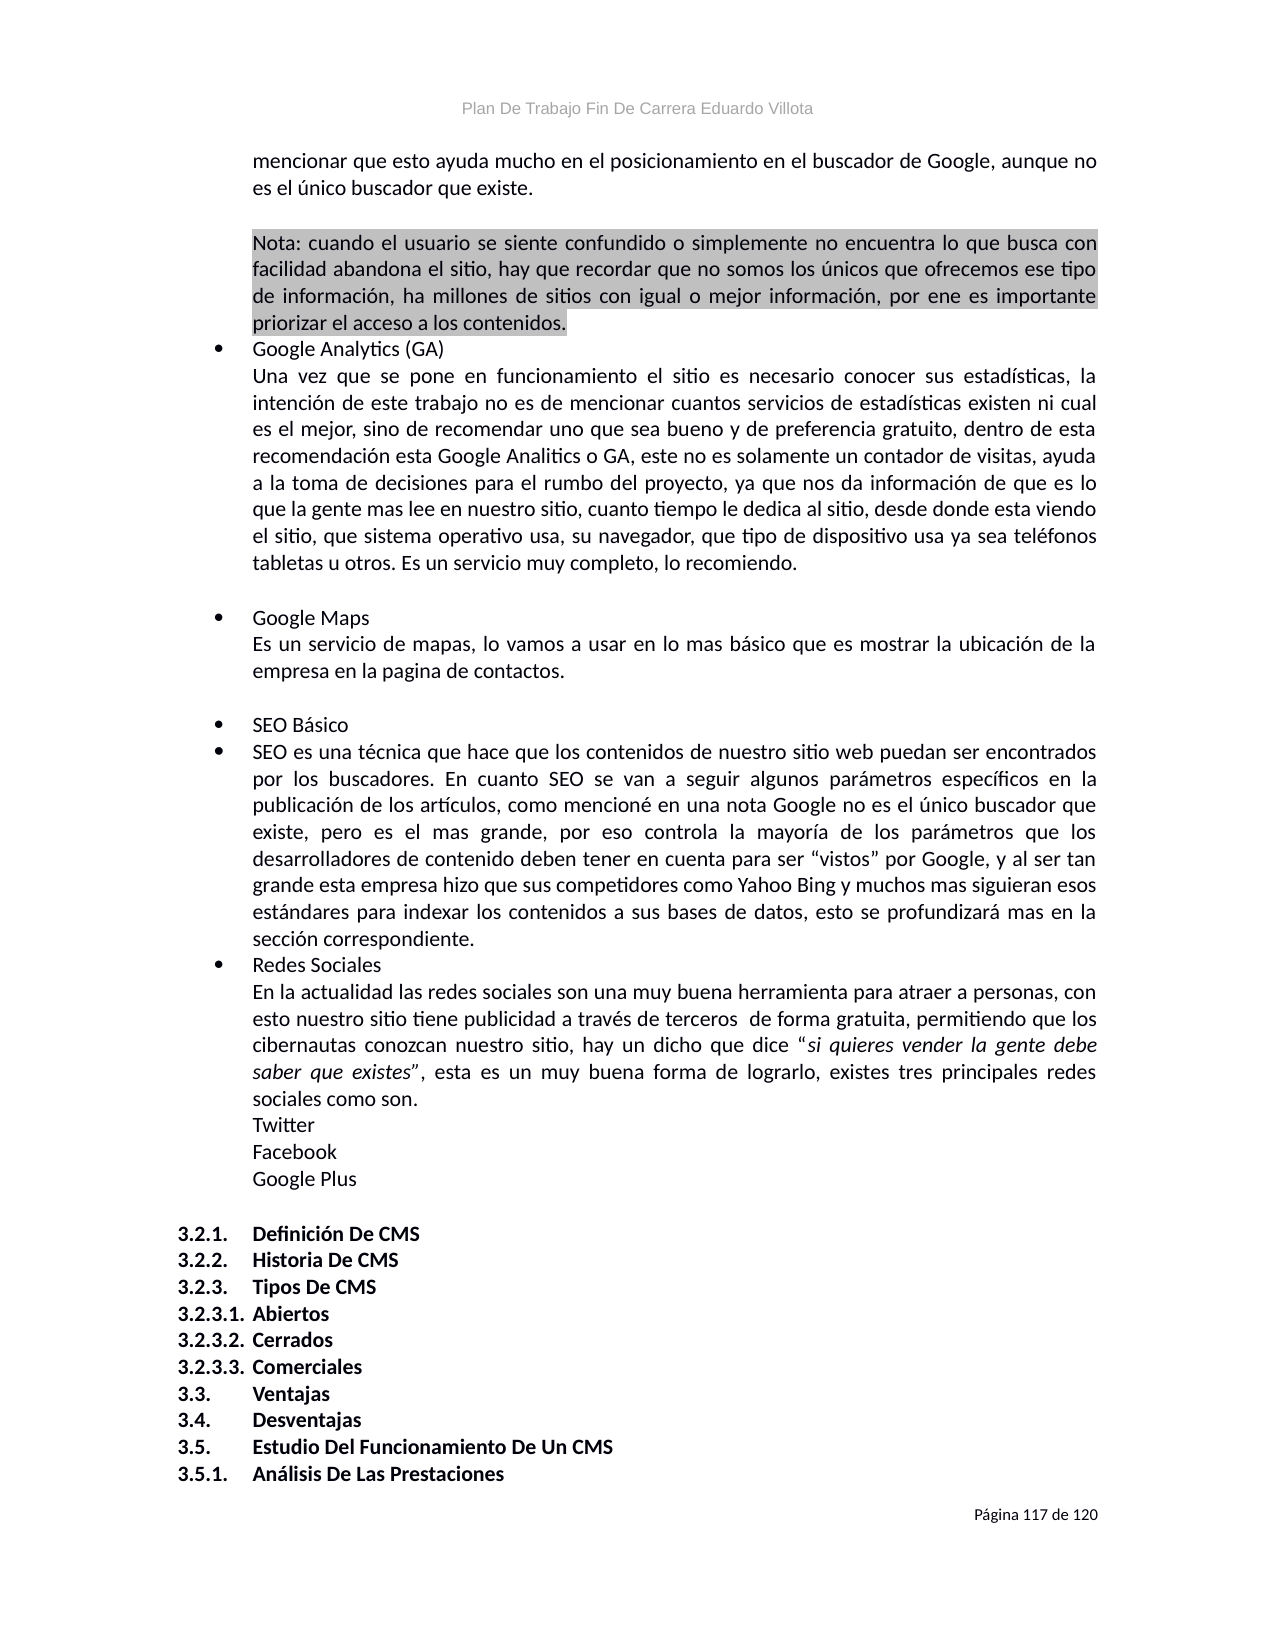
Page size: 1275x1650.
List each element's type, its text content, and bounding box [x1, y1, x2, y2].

list SEO es una técnica que hace que los contenidos de nuestro sitio web puedan ser encontrados por los buscadores. En cuanto SEO se van a seguir algunos parámetros específicos en la publicación de los artículos, como mencioné en una nota Google no es el único buscador que existe, pero es el mas grande, por eso controla la mayoría de los parámetros que los desarrolladores de contenido deben tener en cuenta para ser “vistos” por Google, y al ser tan grande esta empresa hizo que sus competidores como Yahoo Bing y muchos mas siguieran esos estándares para indexar los contenidos a sus bases de datos, esto se profundizará mas en la sección correspondiente. [215, 738, 1098, 952]
text 3.2.2. Historia De CMS [177, 1246, 1098, 1273]
text 3.2.3.1. Abiertos [177, 1300, 1098, 1326]
list mencionar que esto ayuda mucho en el posicionamiento en el buscador de Google, aunque no es el único buscador que existe. [252, 148, 1098, 201]
text 3.2.3.3. Comerciales [177, 1353, 1098, 1380]
text 3.2.3. Tipos De CMS [177, 1273, 1098, 1300]
list SEO Básico [215, 712, 1098, 738]
text 3.4. Desventajas [177, 1406, 1098, 1433]
list Google Maps [215, 604, 1098, 630]
list Nota: cuando el usuario se siente confundido o simplemente no encuentra lo que busca con facilidad abandona el sitio, hay que recordar que no somos los únicos que ofrecemos ese tipo de información, ha millones de sitios con igual o mejor información, por ene es importante priorizar el acceso a los contenidos. [252, 229, 1098, 336]
list Google Plus [252, 1165, 1098, 1192]
list Twitter [252, 1112, 1098, 1138]
text 3.2.3.2. Cerrados [177, 1326, 1098, 1353]
list Redes Sociales [215, 952, 1098, 978]
list Una vez que se pone en funcionamiento el sitio es necesario conocer sus estadísticas, la intención de este trabajo no es de mencionar cuantos servicios de estadísticas existen ni cual es el mejor, sino de recomendar uno que sea bueno y de preferencia gratuito, dentro de esta recomendación esta Google Analitics o GA, este no es solamente un contador de visitas, ayuda a la toma de decisiones para el rumbo del proyecto, ya que nos da información de que es lo que la gente mas lee en nuestro sitio, cuanto tiempo le dedica al sitio, desde donde esta viendo el sitio, que sistema operativo usa, su navegador, que tipo de dispositivo usa ya sea teléfonos tabletas u otros. Es un servicio muy completo, lo recomiendo. [252, 362, 1098, 576]
text 3.2.1. Definición De CMS [177, 1220, 1098, 1246]
list Google Analytics (GA) [215, 336, 1098, 362]
text 3.5.1. Análisis De Las Prestaciones [177, 1460, 1098, 1486]
list En la actualidad las redes sociales son una muy buena herramienta para atraer a personas, con esto nuestro sitio tiene publicidad a través de terceros de forma gratuita, permitiendo que los cibernautas conozcan nuestro sitio, hay un dicho que dice “si quieres vender la gente debe saber que existes”, esta es un muy buena forma de lograrlo, existes tres principales redes sociales como son. [252, 978, 1098, 1112]
list Facebook [252, 1138, 1098, 1165]
list Es un servicio de mapas, lo vamos a usar en lo mas básico que es mostrar la ubicación de la empresa en la pagina de contactos. [252, 630, 1098, 684]
text 3.3. Ventajas [177, 1380, 1098, 1406]
text 3.5. Estudio Del Funcionamiento De Un CMS [177, 1433, 1098, 1460]
